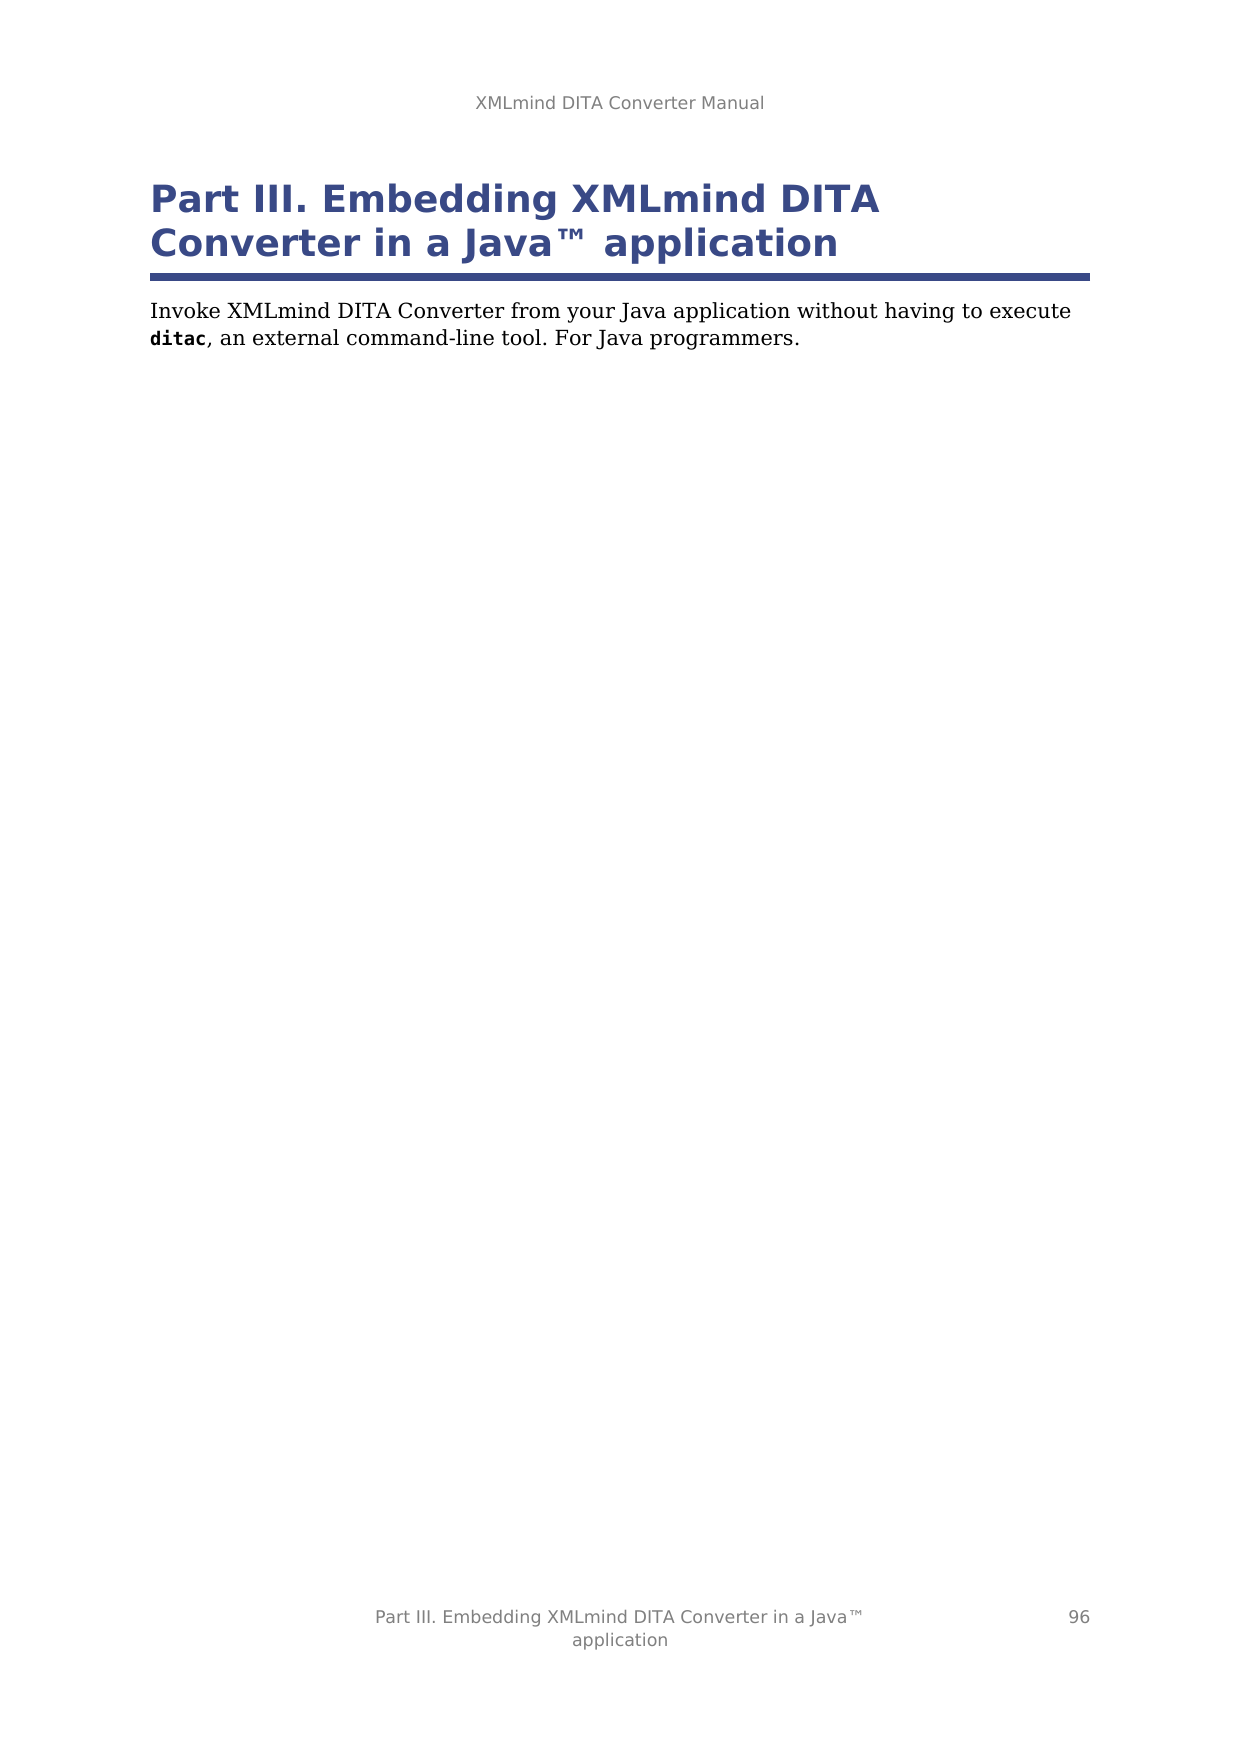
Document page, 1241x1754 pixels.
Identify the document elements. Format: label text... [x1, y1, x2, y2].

subtitle Part III. Embedding XMLmind DITA Converter in a Java™ application [150, 178, 1090, 273]
text Invoke XMLmind DITA Converter from your Java application without having to execute ditac, an external command-line tool. For Java programmers. [150, 295, 1090, 351]
